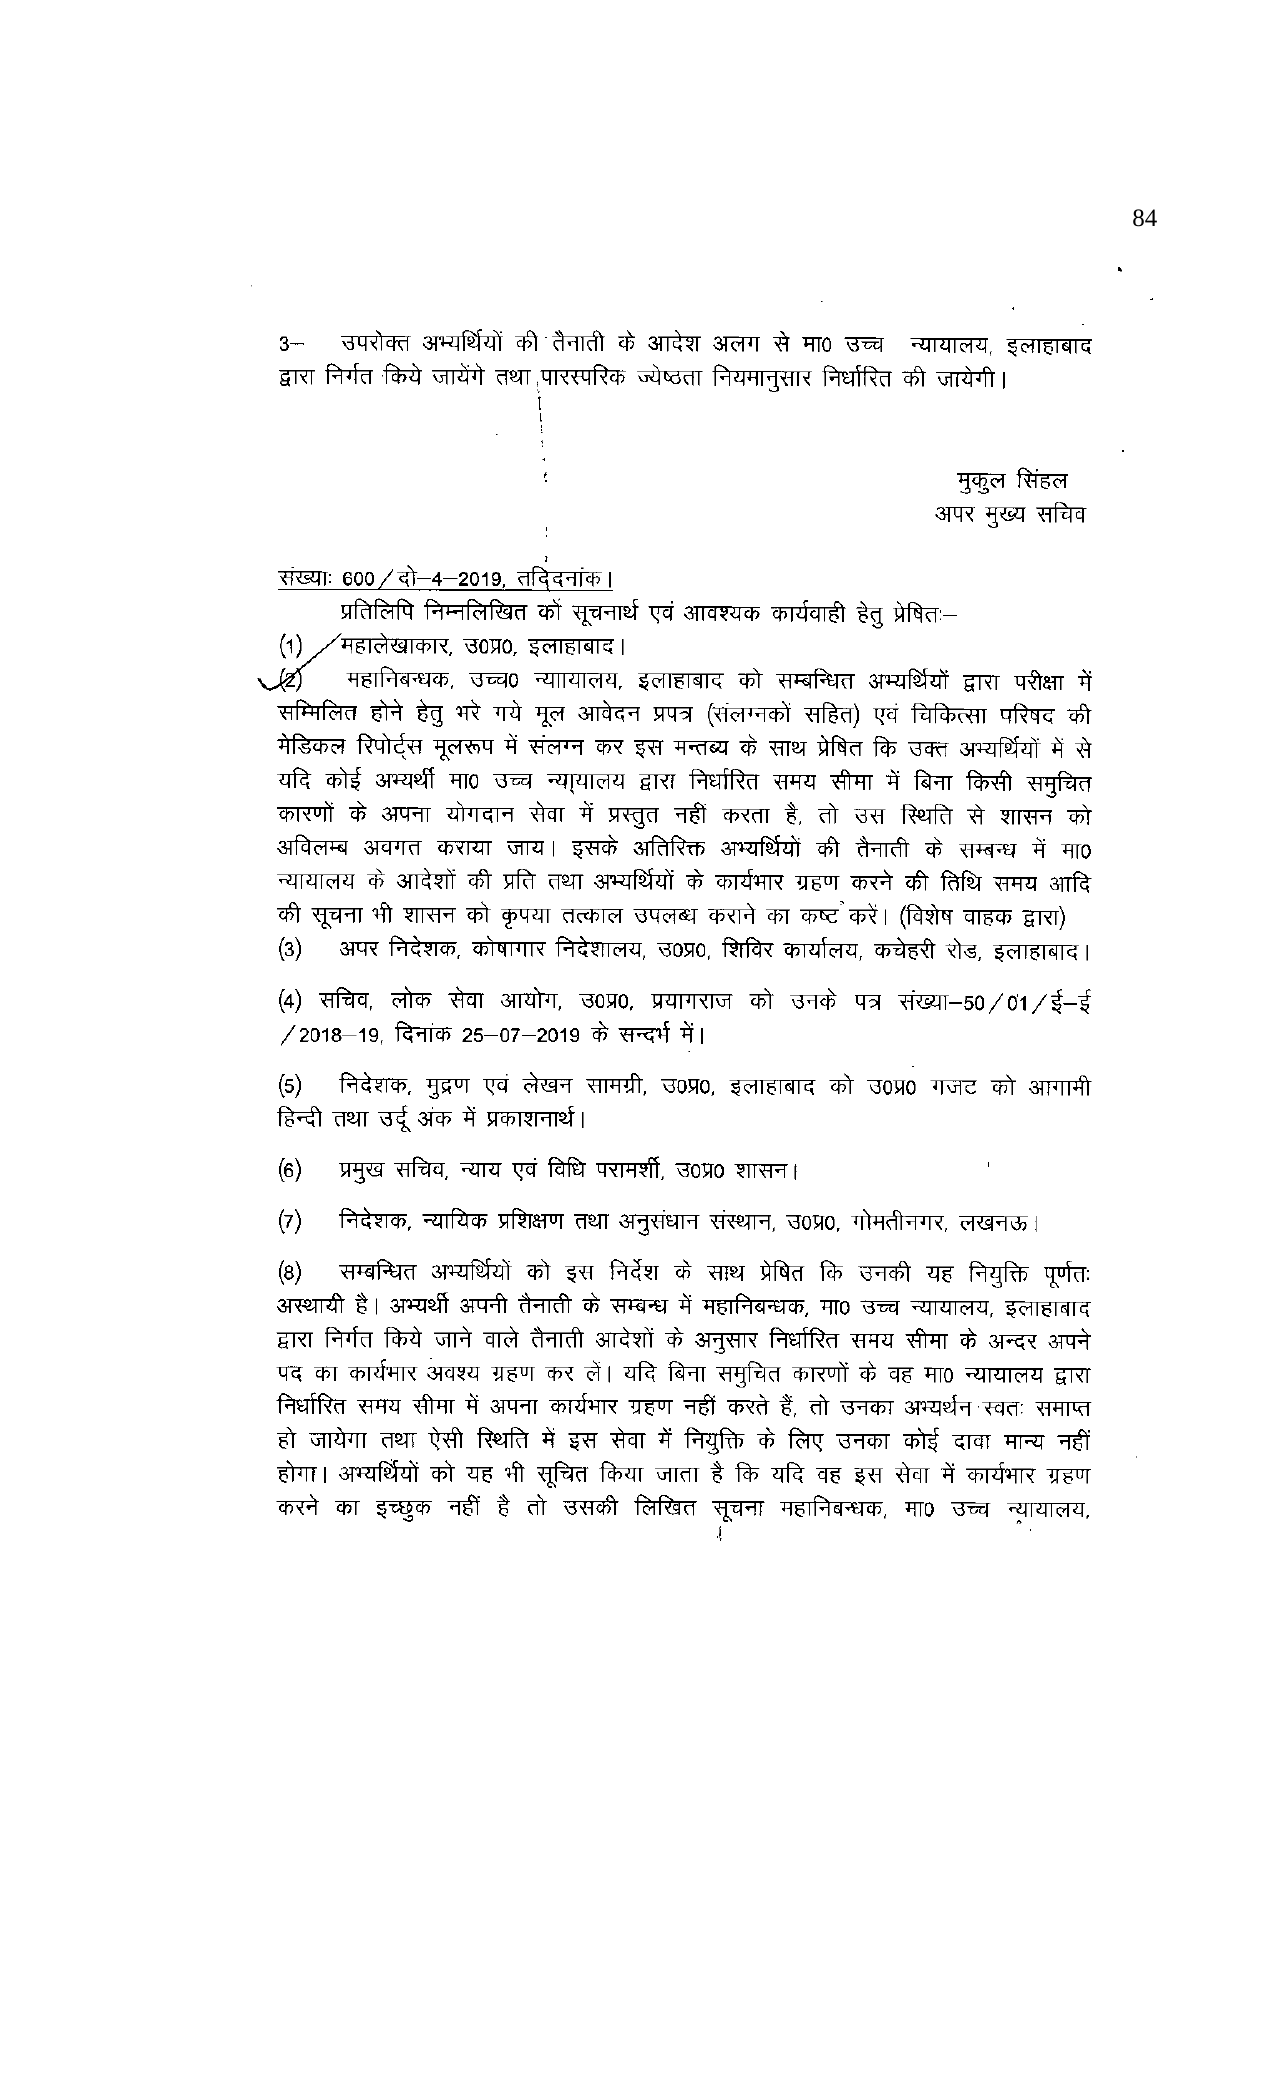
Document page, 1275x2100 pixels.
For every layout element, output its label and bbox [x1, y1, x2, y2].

picture [236, 261, 1157, 1604]
